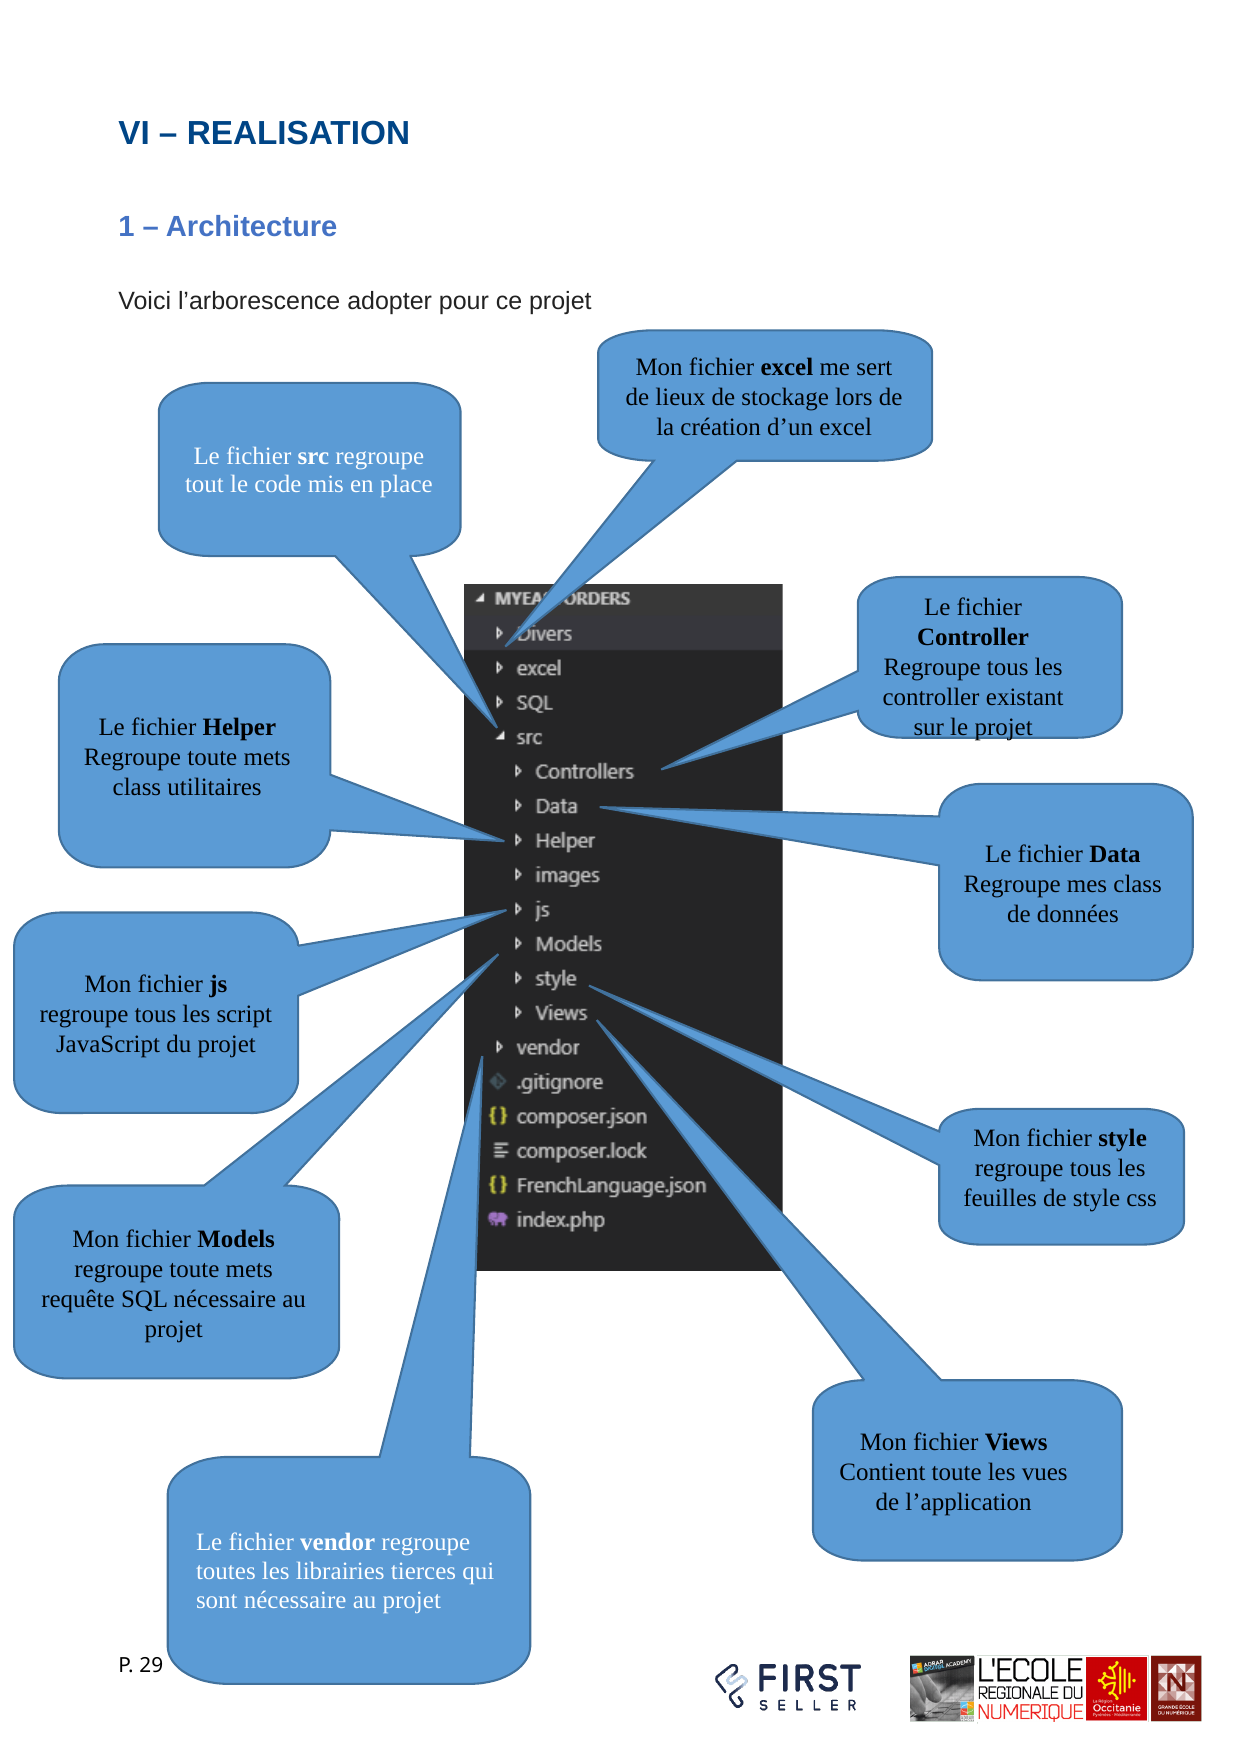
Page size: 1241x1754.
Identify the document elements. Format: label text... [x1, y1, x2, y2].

text Voici l’arborescence adopter pour ce projet [118, 286, 1122, 315]
subtitle 1 – Architecture [118, 209, 1122, 243]
subtitle VI – REALISATION [118, 113, 1122, 152]
